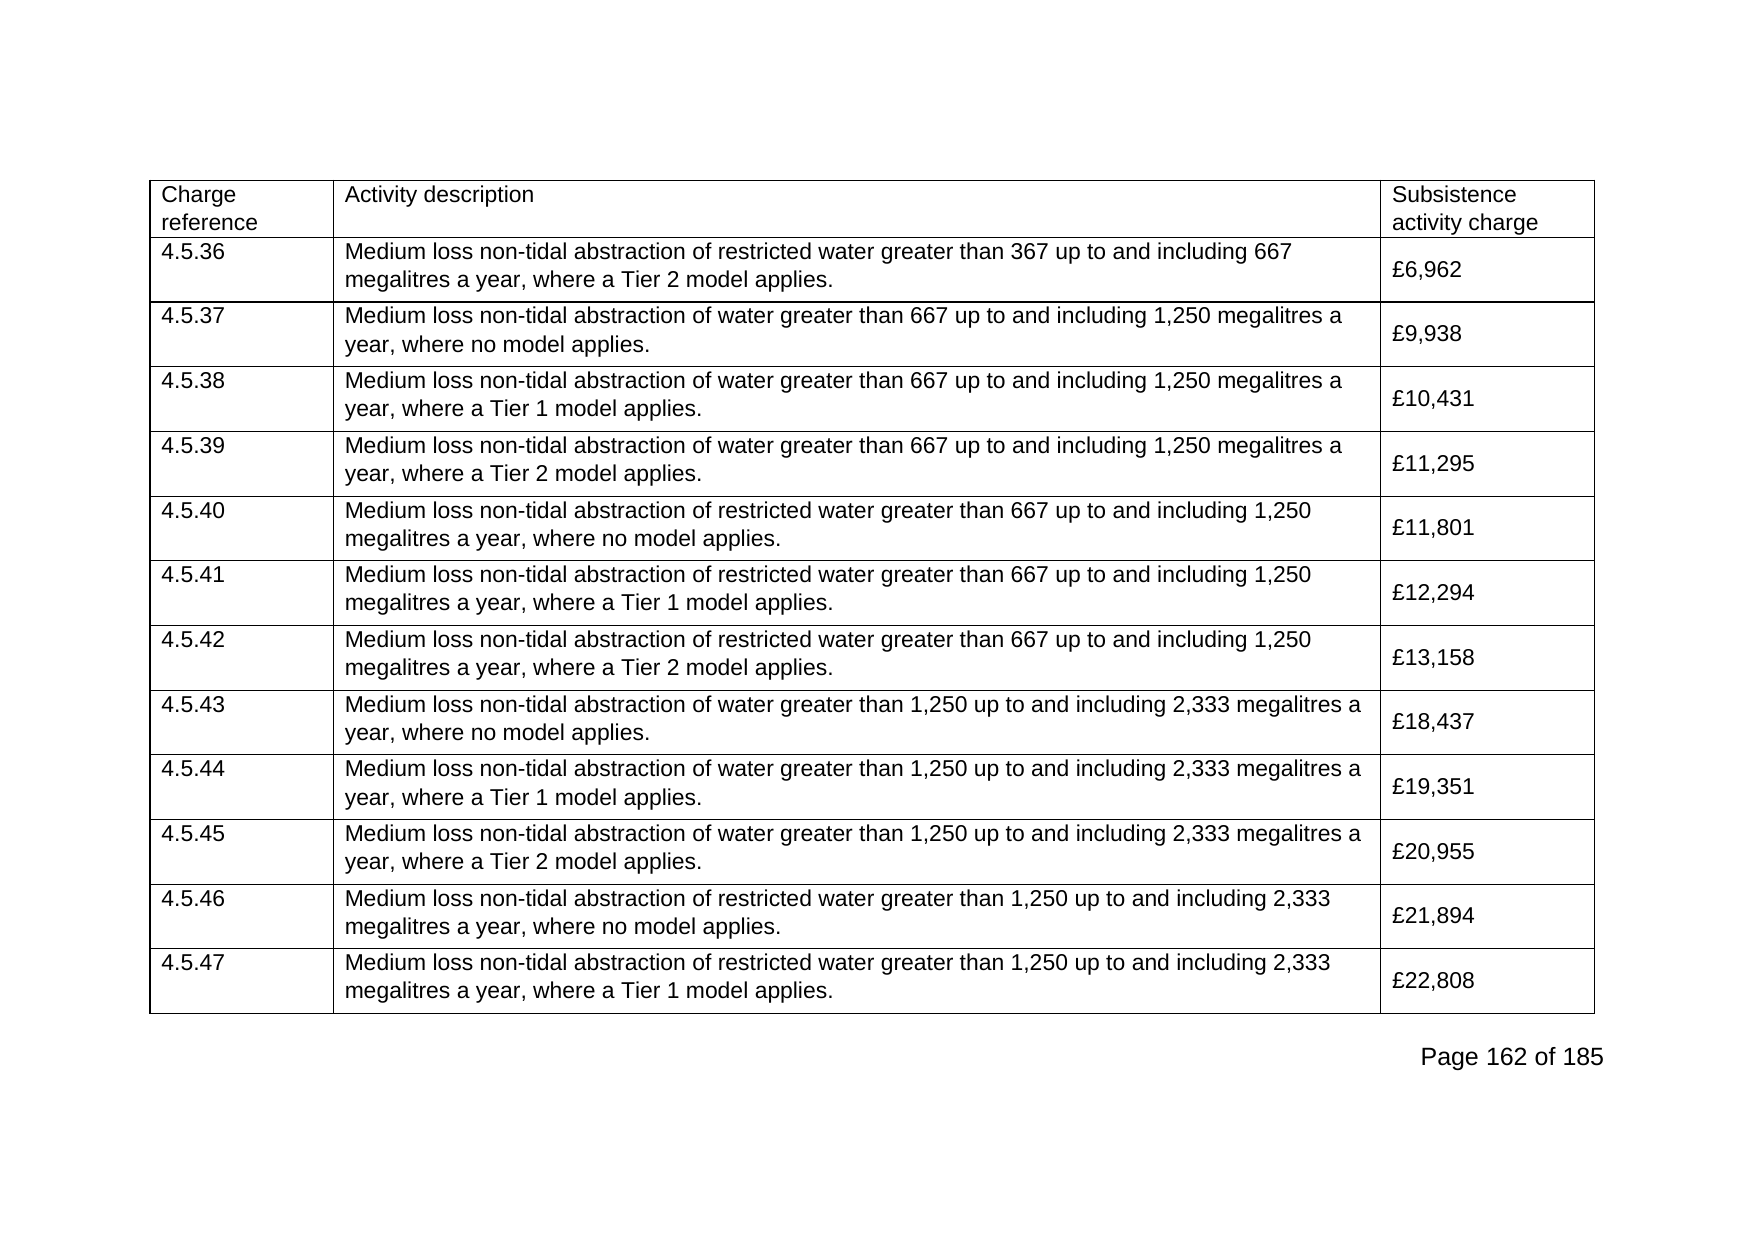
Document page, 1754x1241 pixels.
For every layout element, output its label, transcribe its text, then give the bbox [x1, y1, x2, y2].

table_cell Medium loss non-tidal abstraction of water greater than 667 up to and including 1,250 megalitres a year, where no model applies. [334, 303, 1380, 366]
table_cell Medium loss non-tidal abstraction of water greater than 1,250 up to and including 2,333 megalitres a year, where a Tier 1 model applies. [334, 755, 1380, 819]
table_header Activity description [334, 181, 1380, 237]
table_cell 4.5.44 [151, 755, 333, 819]
table_cell Medium loss non-tidal abstraction of water greater than 1,250 up to and including 2,333 megalitres a year, where a Tier 2 model applies. [334, 820, 1380, 884]
table_cell £19,351 [1381, 755, 1594, 819]
table_cell Medium loss non-tidal abstraction of restricted water greater than 1,250 up to and including 2,333 megalitres a year, where no model applies. [334, 885, 1380, 948]
table_cell Medium loss non-tidal abstraction of water greater than 667 up to and including 1,250 megalitres a year, where a Tier 2 model applies. [334, 432, 1380, 496]
table_cell £18,437 [1381, 691, 1594, 754]
table_cell Medium loss non-tidal abstraction of water greater than 1,250 up to and including 2,333 megalitres a year, where no model applies. [334, 691, 1380, 754]
table_cell 4.5.38 [151, 367, 333, 431]
table_cell Medium loss non-tidal abstraction of water greater than 667 up to and including 1,250 megalitres a year, where a Tier 1 model applies. [334, 367, 1380, 431]
table_cell £13,158 [1381, 626, 1594, 689]
table_cell 4.5.43 [151, 691, 333, 754]
table_cell Medium loss non-tidal abstraction of restricted water greater than 667 up to and including 1,250 megalitres a year, where a Tier 2 model applies. [334, 626, 1380, 689]
table_cell 4.5.36 [151, 238, 333, 301]
table_cell £9,938 [1381, 303, 1594, 366]
table_cell Medium loss non-tidal abstraction of restricted water greater than 667 up to and including 1,250 megalitres a year, where no model applies. [334, 497, 1380, 560]
table_cell 4.5.46 [151, 885, 333, 948]
table_header Charge reference [151, 181, 333, 237]
table_cell £10,431 [1381, 367, 1594, 431]
table_cell £12,294 [1381, 561, 1594, 625]
table_cell Medium loss non-tidal abstraction of restricted water greater than 367 up to and including 667 megalitres a year, where a Tier 2 model applies. [334, 238, 1380, 301]
table_cell Medium loss non-tidal abstraction of restricted water greater than 667 up to and including 1,250 megalitres a year, where a Tier 1 model applies. [334, 561, 1380, 625]
table_cell £20,955 [1381, 820, 1594, 884]
table_cell £11,295 [1381, 432, 1594, 496]
table_cell £22,808 [1381, 949, 1594, 1013]
table_cell 4.5.39 [151, 432, 333, 496]
table_header Subsistence activity charge [1381, 181, 1594, 237]
table_cell 4.5.41 [151, 561, 333, 625]
table_cell 4.5.47 [151, 949, 333, 1013]
table_cell £21,894 [1381, 885, 1594, 948]
table_cell £11,801 [1381, 497, 1594, 560]
table_cell 4.5.42 [151, 626, 333, 689]
table_cell Medium loss non-tidal abstraction of restricted water greater than 1,250 up to and including 2,333 megalitres a year, where a Tier 1 model applies. [334, 949, 1380, 1013]
table_cell 4.5.37 [151, 303, 333, 366]
table_cell 4.5.45 [151, 820, 333, 884]
table_cell 4.5.40 [151, 497, 333, 560]
table_cell £6,962 [1381, 238, 1594, 301]
